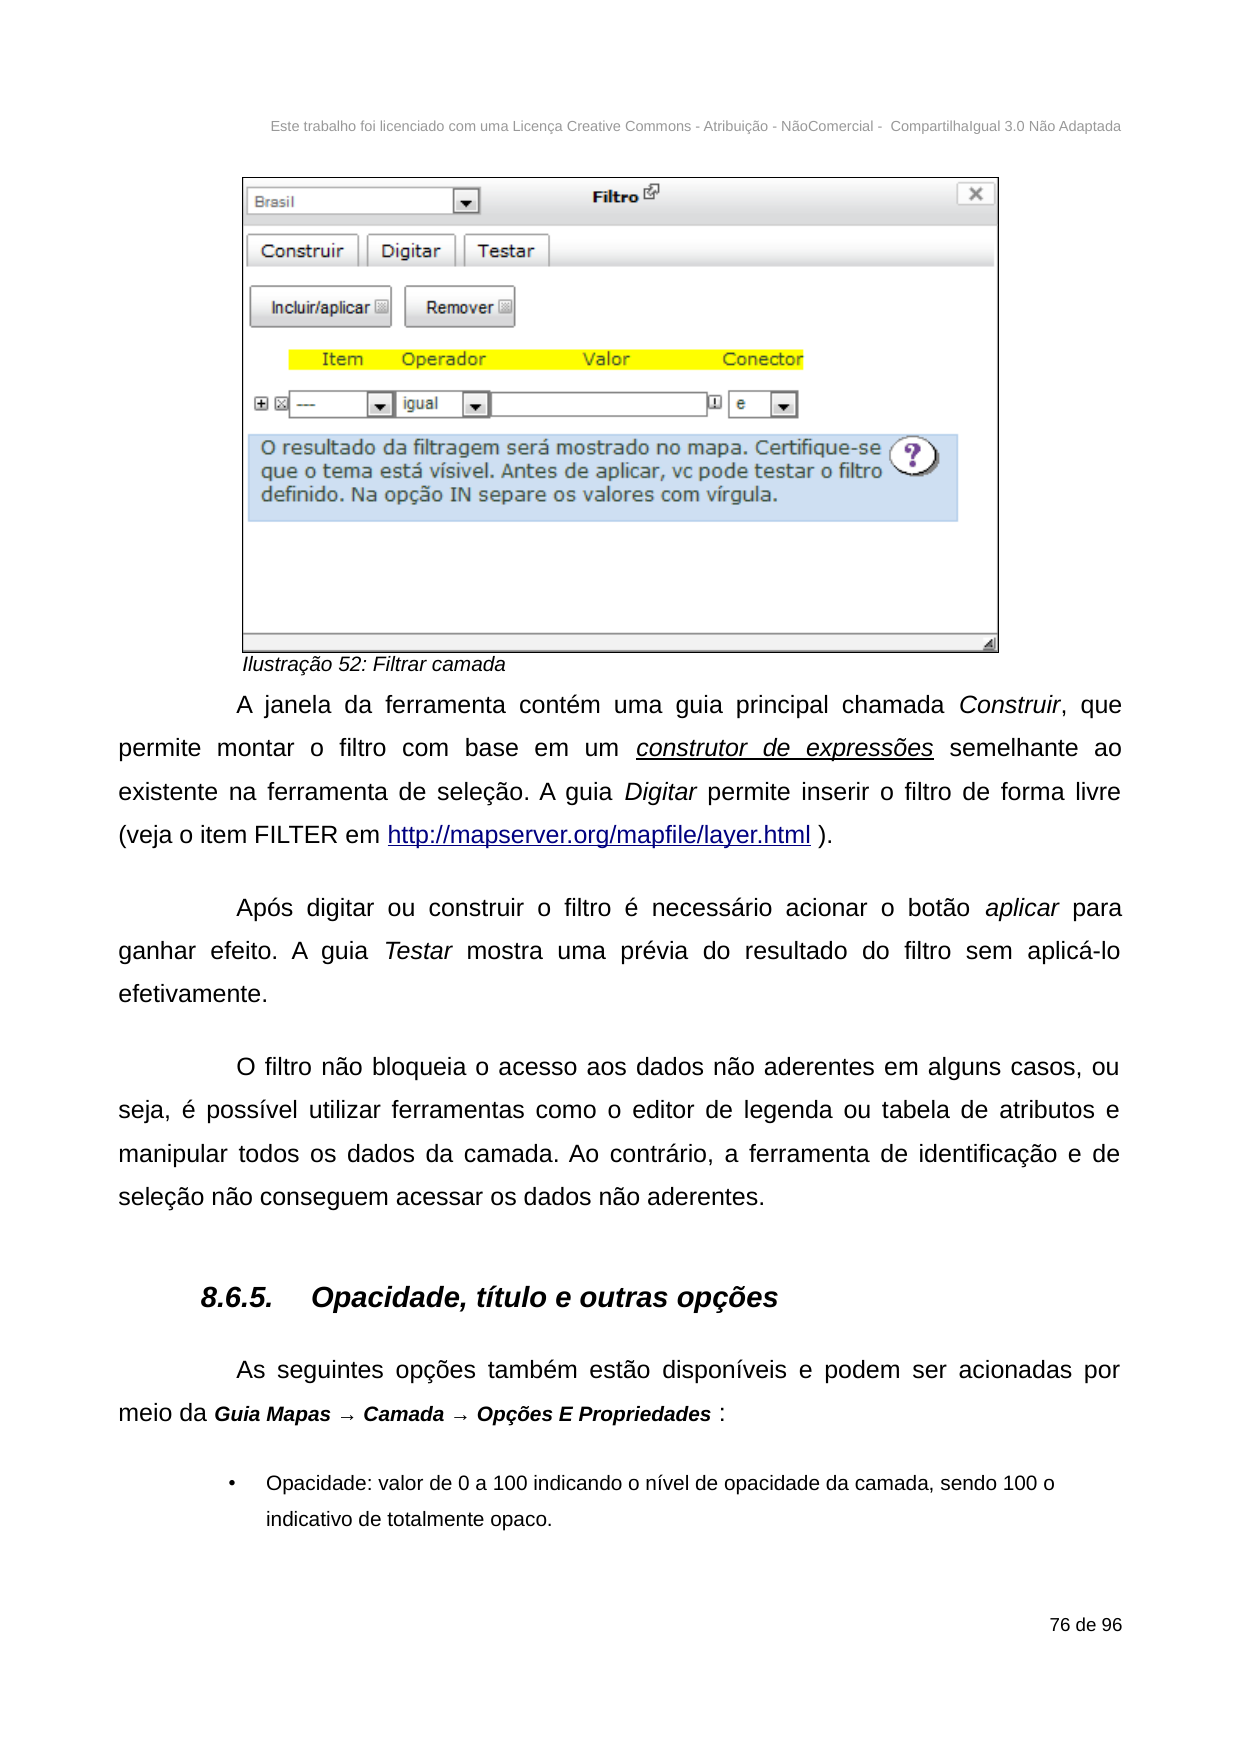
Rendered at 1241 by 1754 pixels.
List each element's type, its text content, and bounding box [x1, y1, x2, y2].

text O filtro não bloqueia o acesso aos dados não aderentes em alguns casos, ou seja, é possível utilizar ferramentas como o editor de legenda ou tabela de atributos e manipular todos os dados da camada. Ao contrário, a ferramenta de identificação e de seleção não conseguem acessar os dados não aderentes. [118, 1052, 1122, 1210]
list Opacidade: valor de 0 a 100 indicando o nível de opacidade da camada, sendo 100 o indicativo de totalmente opaco. [228, 1471, 1122, 1531]
text Após digitar ou construir o filtro é necessário acionar o botão aplicar para ganhar efeito. A guia Testar mostra uma prévia do resultado do filtro sem aplicá-lo efetivamente. [118, 893, 1122, 1008]
subtitle Opacidade, título e outras opções [163, 1280, 1122, 1313]
picture [243, 178, 998, 652]
text A janela da ferramenta contém uma guia principal chamada Construir, que permite montar o filtro com base em um construtor de expressões semelhante ao existente na ferramenta de seleção. A guia Digitar permite inserir o filtro de forma livre (veja o item FILTER em http://mapserver.org/mapfile/layer.html ). [118, 164, 1122, 848]
text As seguintes opções também estão disponíveis e podem ser acionadas por meio da guia mapas → camada → opções e propriedades : [118, 1355, 1122, 1427]
text Ilustração 52: Filtrar camada [242, 653, 998, 676]
